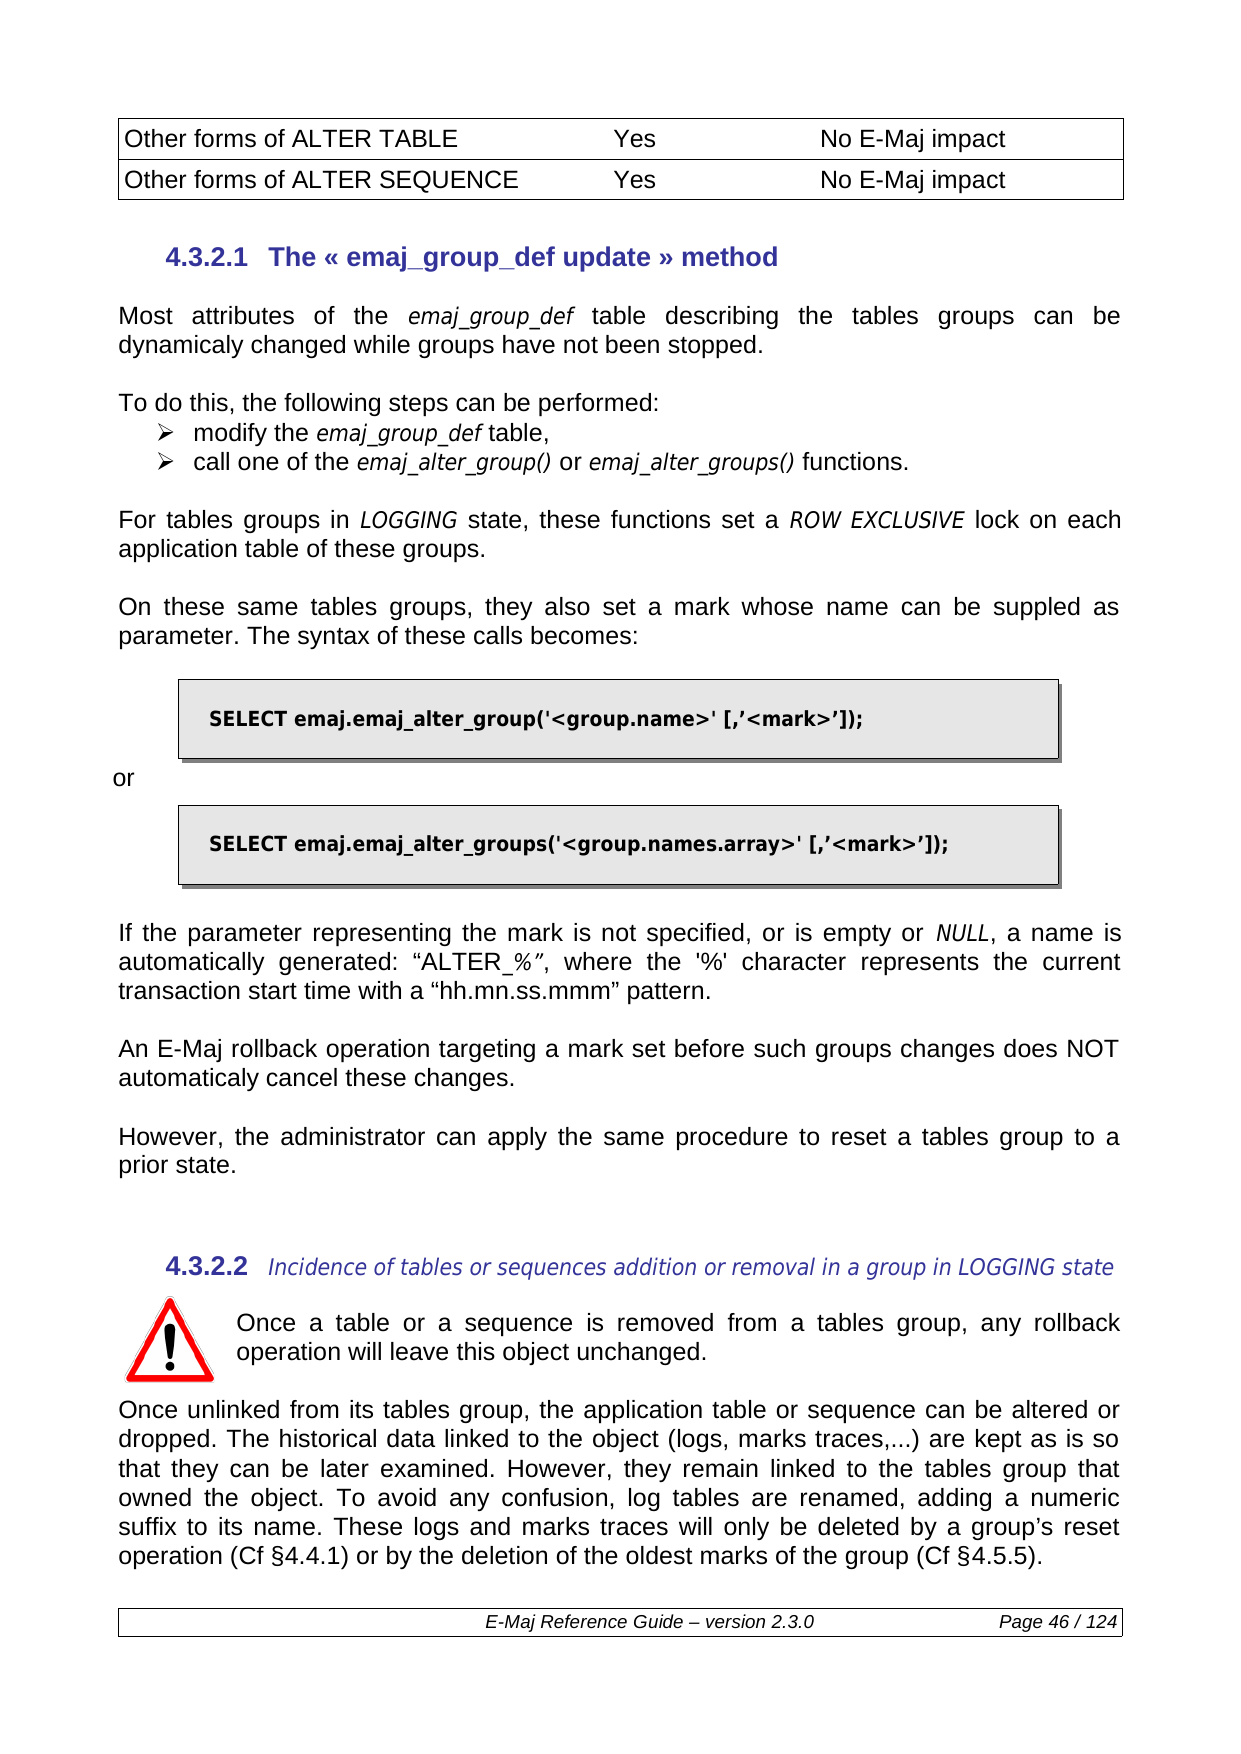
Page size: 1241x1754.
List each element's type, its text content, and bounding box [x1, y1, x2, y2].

table_cell No E-Maj impact [703, 160, 1123, 199]
list modify the emaj_group_def table, [156, 417, 1122, 446]
subtitle The « emaj_group_def update » method [165, 241, 1122, 272]
text Once unlinked from its tables group, the application table or sequence can be altered or dropped. The historical data linked to the object (logs, marks traces,...) are kept as is so that they can be later examined. However, they remain linked to the tables group that owned the object. To avoid any confusion, log tables are renamed, adding a numeric suffix to its name. These logs and marks traces will only be deleted by a group’s reset operation (Cf §4.4.1) or by the deletion of the oldest marks of the group (Cf §4.5.5). [118, 1395, 1122, 1570]
list call one of the emaj_alter_group() or emaj_alter_groups() functions. [156, 446, 1122, 476]
text or [112, 763, 1122, 792]
text If the parameter representing the mark is not specified, or is empty or NULL, a name is automatically generated: “ALTER_%”, where the '%' character represents the current transaction start time with a “hh.mn.ss.mmm” pattern. [118, 918, 1122, 1005]
table_cell Yes [567, 160, 702, 199]
text To do this, the following steps can be performed: [118, 388, 1122, 417]
table_cell Yes [567, 119, 702, 159]
table_cell No E-Maj impact [703, 119, 1123, 159]
text However, the administrator can apply the same procedure to reset a tables group to a prior state. [118, 1121, 1122, 1179]
text For tables groups in LOGGING state, these functions set a ROW EXCLUSIVE lock on each application table of these groups. [118, 504, 1122, 563]
table_cell Other forms of ALTER TABLE [119, 119, 567, 159]
text On these same tables groups, they also set a mark whose name can be suppled as parameter. The syntax of these calls becomes: [118, 592, 1122, 650]
text An E-Maj rollback operation targeting a mark set before such groups changes does NOT automaticaly cancel these changes. [118, 1034, 1122, 1092]
text Once a table or a sequence is removed from a tables group, any rollback operation will leave this object unchanged. [236, 1308, 1122, 1366]
subtitle Incidence of tables or sequences addition or removal in a group in LOGGING state [165, 1250, 1122, 1281]
table_cell Other forms of ALTER SEQUENCE [119, 160, 567, 199]
text SELECT emaj.emaj_alter_groups('<group.names.array>' [,’<mark>’]); [179, 829, 1058, 854]
text Most attributes of the emaj_group_def table describing the tables groups can be dynamicaly changed while groups have not been stopped. [118, 301, 1122, 359]
text SELECT emaj.emaj_alter_group('<group.name>' [,’<mark>’]); [179, 703, 1058, 728]
picture [124, 1296, 215, 1383]
